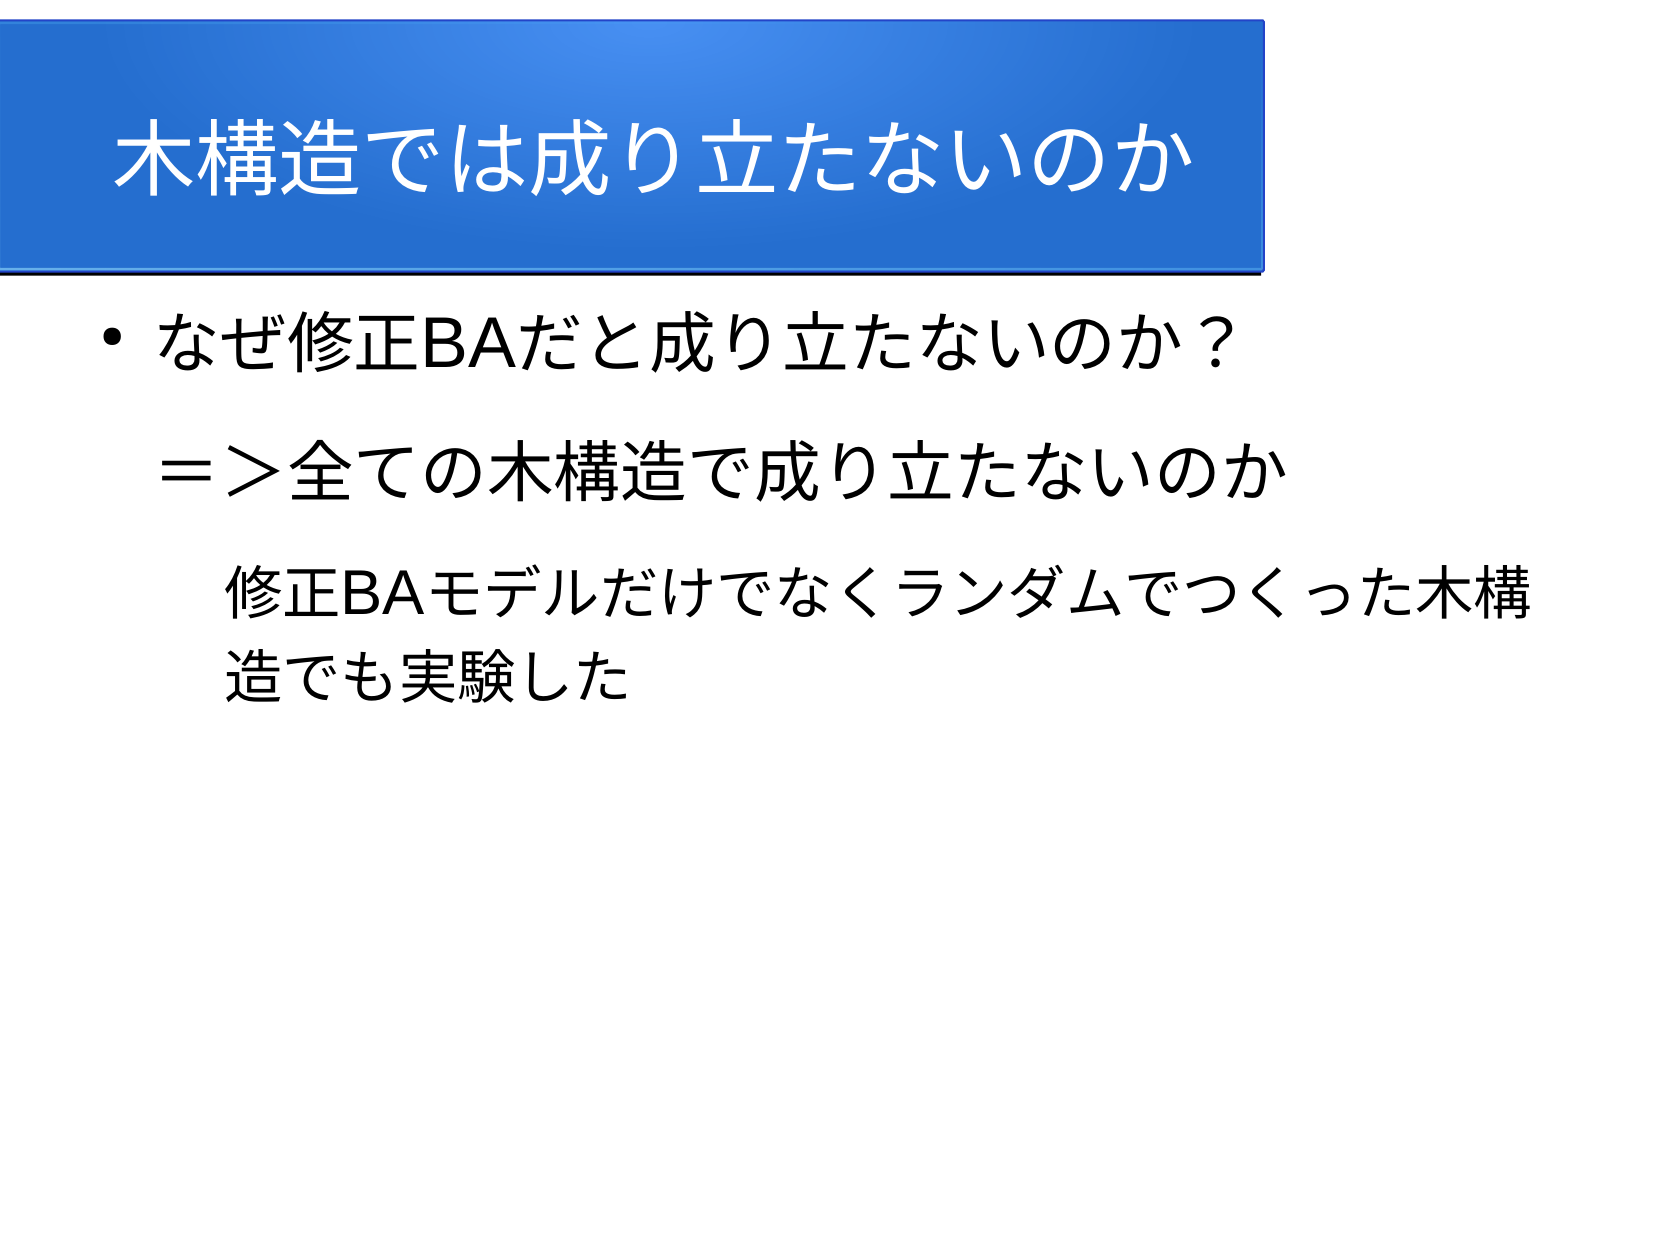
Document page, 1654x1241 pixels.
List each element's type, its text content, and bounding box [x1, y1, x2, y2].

list なぜ修正BAだと成り立たないのか？ ＝＞全ての木構造で成り立たないのか 修正BAモデルだけでなくランダムでつくった木構造でも実験した [82, 290, 1538, 1172]
title 木構造では成り立たないのか [82, 49, 1250, 257]
